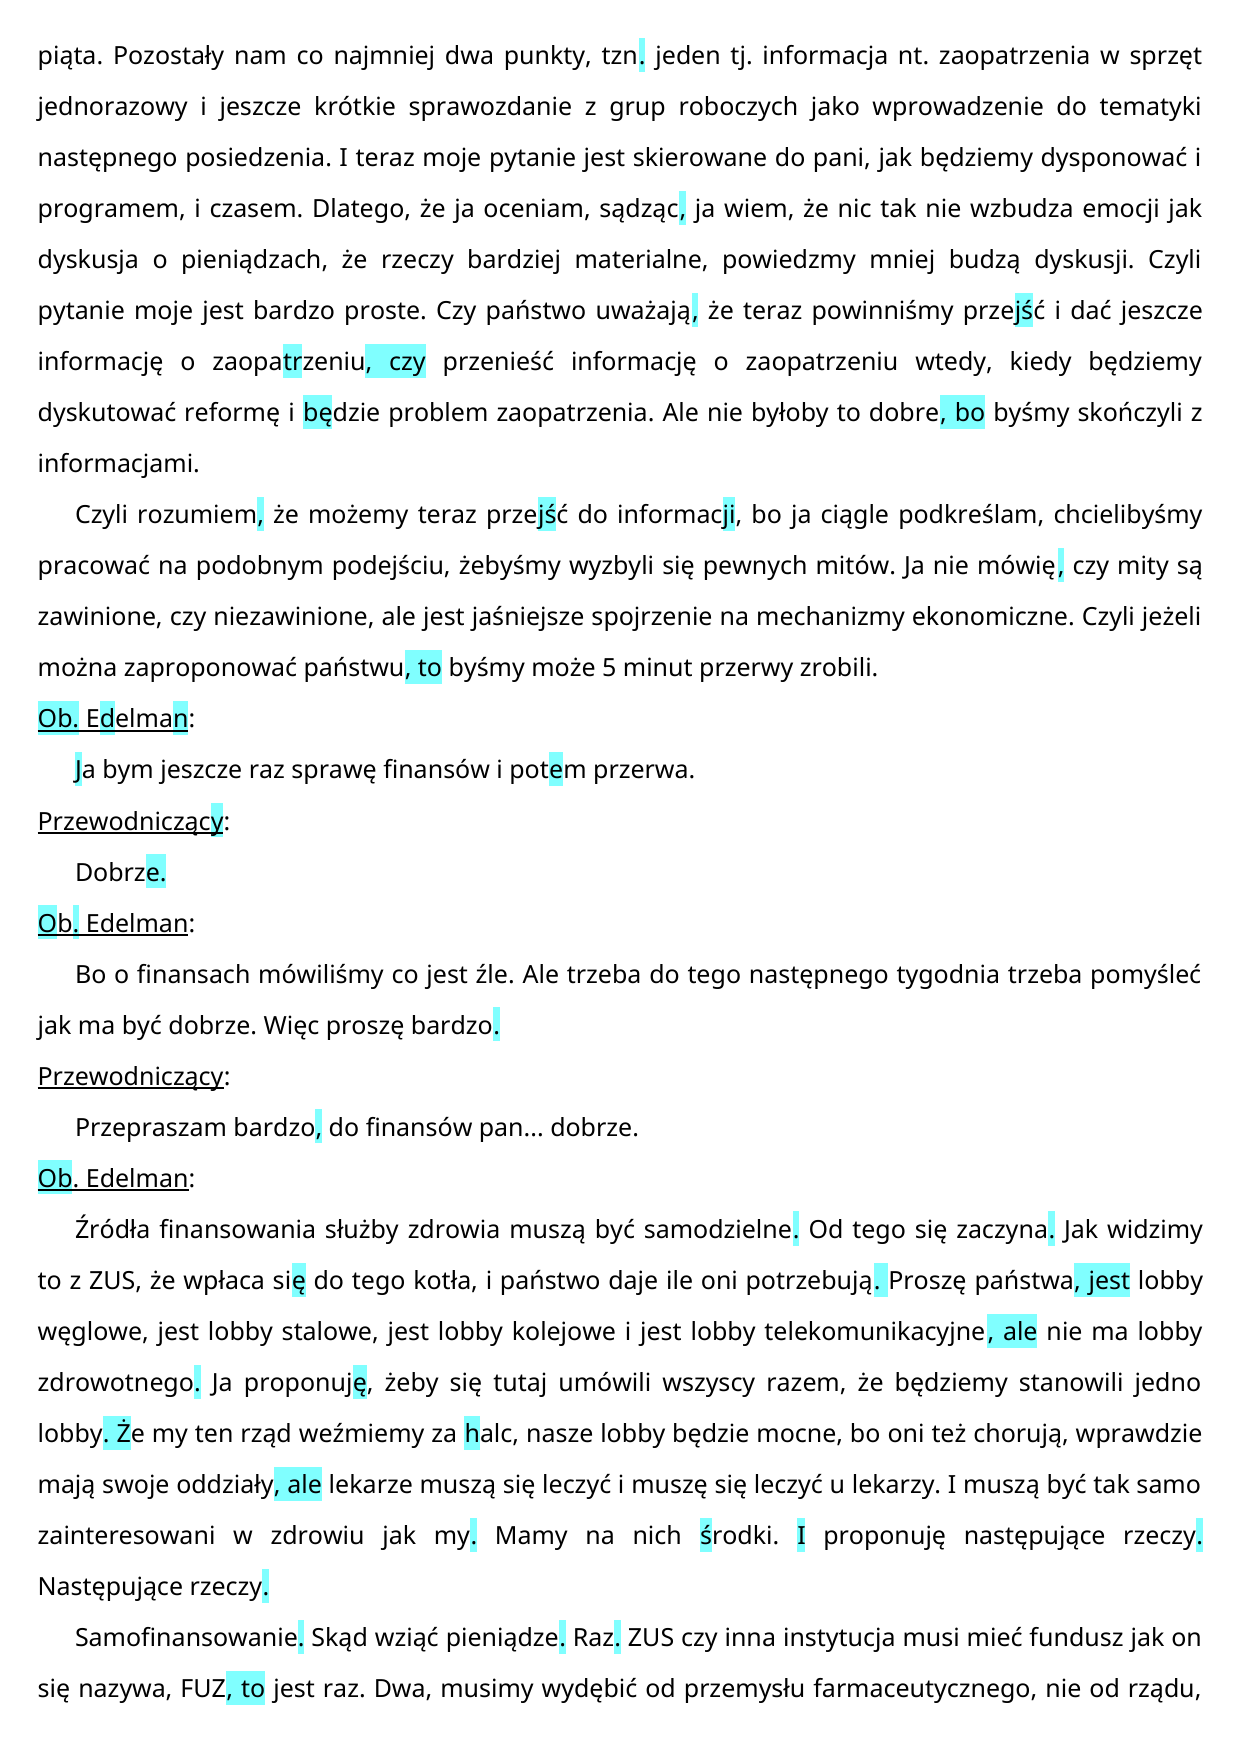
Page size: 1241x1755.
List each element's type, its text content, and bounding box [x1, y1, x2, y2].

text Przewodniczący: [37, 803, 1203, 837]
text Czyli rozumiem, że możemy teraz przejść do informacji, bo ja ciągle podkreślam, chcielibyśmy pracować na podobnym podejściu, żebyśmy wyzbyli się pewnych mitów. Ja nie mówię, czy mity są zawinione, czy niezawinione, ale jest jaśniejsze spojrzenie na mechanizmy ekonomiczne. Czyli jeżeli można zaproponować państwu, to byśmy może 5 minut przerwy zrobili. [37, 497, 1203, 684]
text Samofinansowanie. Skąd wziąć pieniądze. Raz. ZUS czy inna instytucja musi mieć fundusz jak on się nazywa, FUZ, to jest raz. Dwa, musimy wydębić od przemysłu farmaceutycznego, nie od rządu, [37, 1620, 1203, 1705]
text Ob. Edelman: [37, 905, 1203, 939]
text Ob. Edelman: [37, 1160, 1203, 1194]
text Ja bym jeszcze raz sprawę finansów i potem przerwa. [37, 752, 1203, 786]
text Bo o finansach mówiliśmy co jest źle. Ale trzeba do tego następnego tygodnia trzeba pomyśleć jak ma być dobrze. Więc proszę bardzo. [37, 956, 1203, 1041]
text Źródła finansowania służby zdrowia muszą być samodzielne. Od tego się zaczyna. Jak widzimy to z ZUS, że wpłaca się do tego kotła, i państwo daje ile oni potrzebują. Proszę państwa, jest lobby węglowe, jest lobby stalowe, jest lobby kolejowe i jest lobby telekomunikacyjne, ale nie ma lobby zdrowotnego. Ja proponuję, żeby się tutaj umówili wszyscy razem, że będziemy stanowili jedno lobby. Że my ten rząd weźmiemy za halc, nasze lobby będzie mocne, bo oni też chorują, wprawdzie mają swoje oddziały, ale lekarze muszą się leczyć i muszę się leczyć u lekarzy. I muszą być tak samo zainteresowani w zdrowiu jak my. Mamy na nich środki. I proponuję następujące rzeczy. Następujące rzeczy. [37, 1211, 1203, 1603]
text piąta. Pozostały nam co najmniej dwa punkty, tzn. jeden tj. informacja nt. zaopatrzenia w sprzęt jednorazowy i jeszcze krótkie sprawozdanie z grup roboczych jako wprowadzenie do tematyki następnego posiedzenia. I teraz moje pytanie jest skierowane do pani, jak będziemy dysponować i programem, i czasem. Dlatego, że ja oceniam, sądząc, ja wiem, że nic tak nie wzbudza emocji jak dyskusja o pieniądzach, że rzeczy bardziej materialne, powiedzmy mniej budzą dyskusji. Czyli pytanie moje jest bardzo proste. Czy państwo uważają, że teraz powinniśmy przejść i dać jeszcze informację o zaopatrzeniu, czy przenieść informację o zaopatrzeniu wtedy, kiedy będziemy dyskutować reformę i będzie problem zaopatrzenia. Ale nie byłoby to dobre, bo byśmy skończyli z informacjami. [37, 37, 1203, 480]
text Dobrze. [37, 854, 1203, 888]
text Ob. Edelman: [37, 701, 1203, 735]
text Przewodniczący: [37, 1058, 1203, 1092]
text Przepraszam bardzo, do finansów pan... dobrze. [37, 1109, 1203, 1143]
